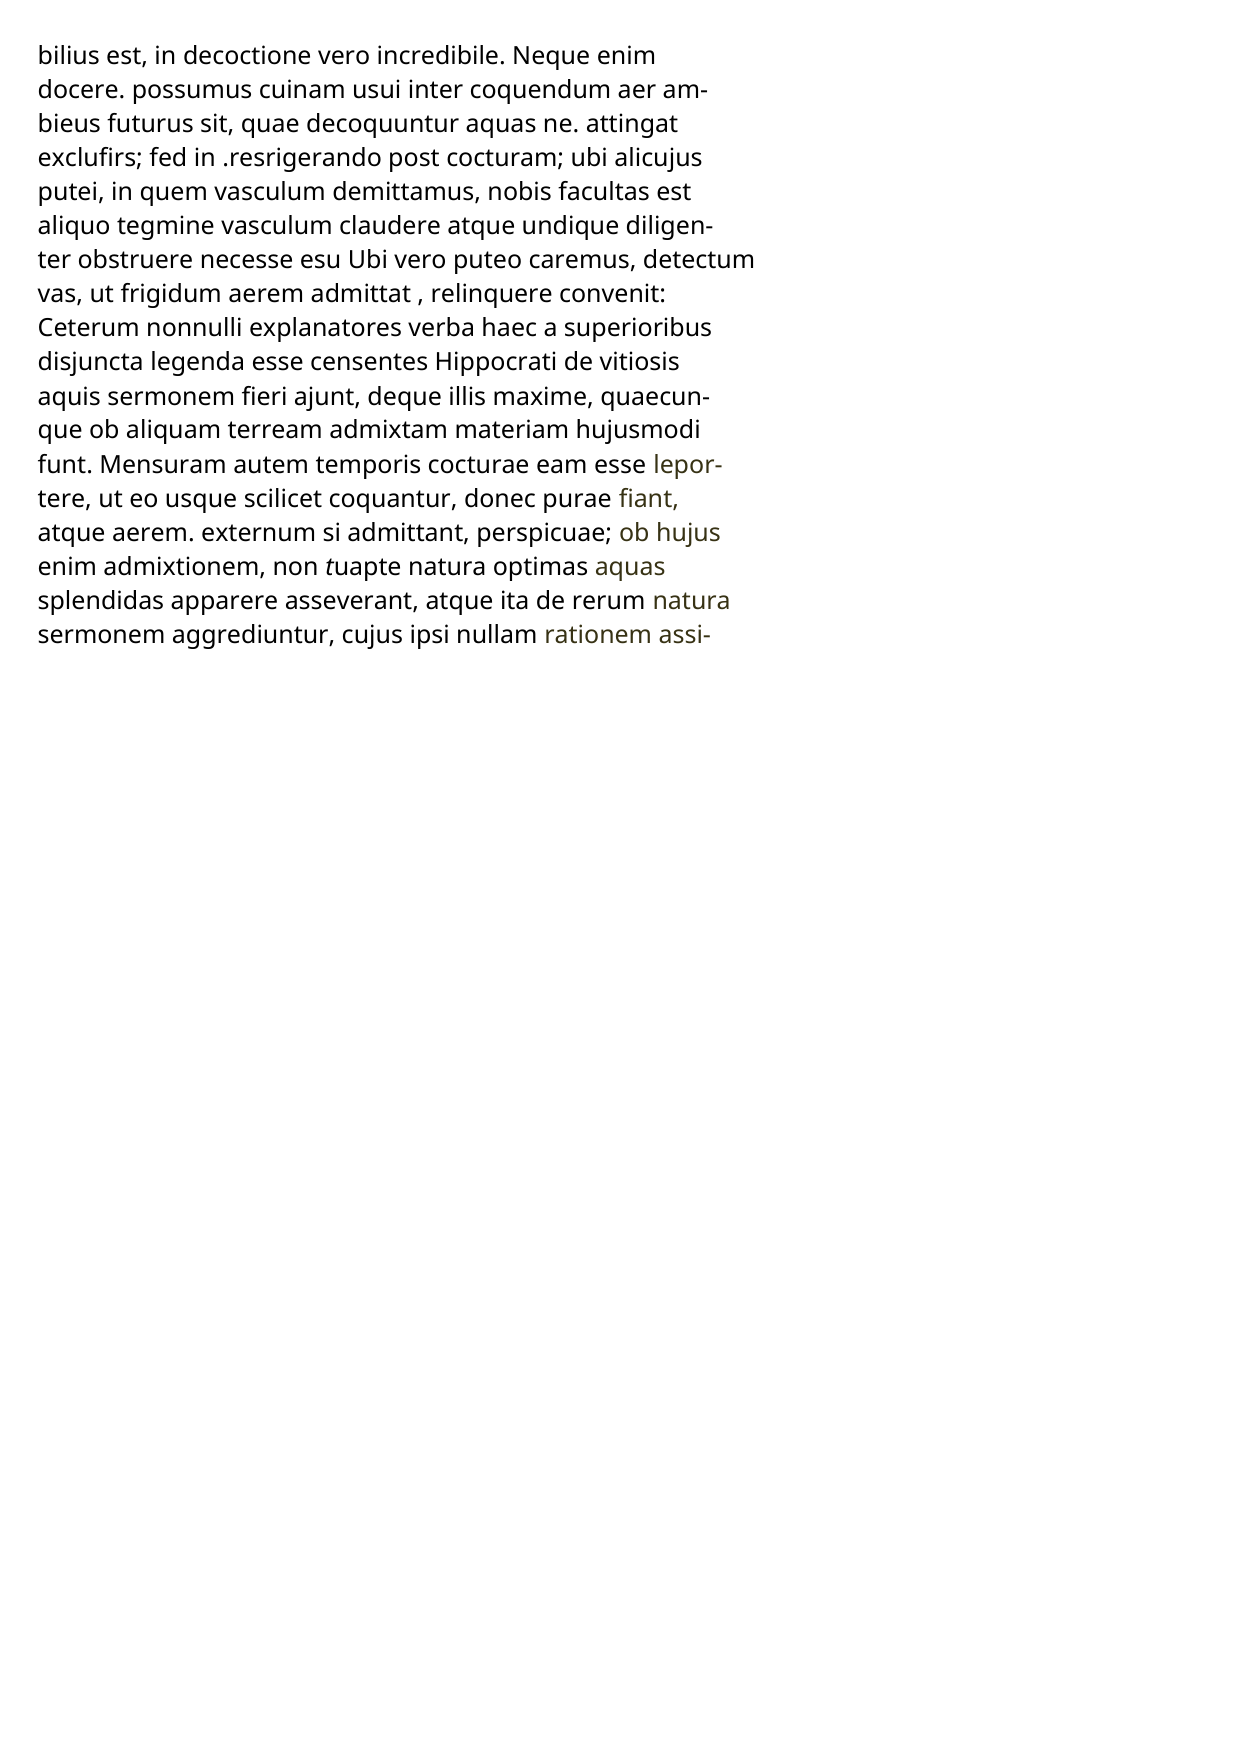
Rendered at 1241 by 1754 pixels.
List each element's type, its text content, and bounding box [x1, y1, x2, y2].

text bilius est, in decoctione vero incredibile. Neque enim docere. possumus cuinam usui inter coquendum aer am- bieus futurus sit, quae decoquuntur aquas ne. attingat exclufirs; fed in .resrigerando post cocturam; ubi alicujus putei, in quem vasculum demittamus, nobis facultas est aliquo tegmine vasculum claudere atque undique diligen- ter obstruere necesse esu Ubi vero puteo caremus, detectum vas, ut frigidum aerem admittat , relinquere convenit: Ceterum nonnulli explanatores verba haec a superioribus disjuncta legenda esse censentes Hippocrati de vitiosis aquis sermonem fieri ajunt, deque illis maxime, quaecun- que ob aliquam terream admixtam materiam hujusmodi funt. Mensuram autem temporis cocturae eam esse lepor- tere, ut eo usque scilicet coquantur, donec purae fiant, atque aerem. externum si admittant, perspicuae; ob hujus enim admixtionem, non tuapte natura optimas aquas splendidas apparere asseverant, atque ita de rerum natura sermonem aggrediuntur, cujus ipsi nullam rationem assi- [37, 37, 1203, 651]
